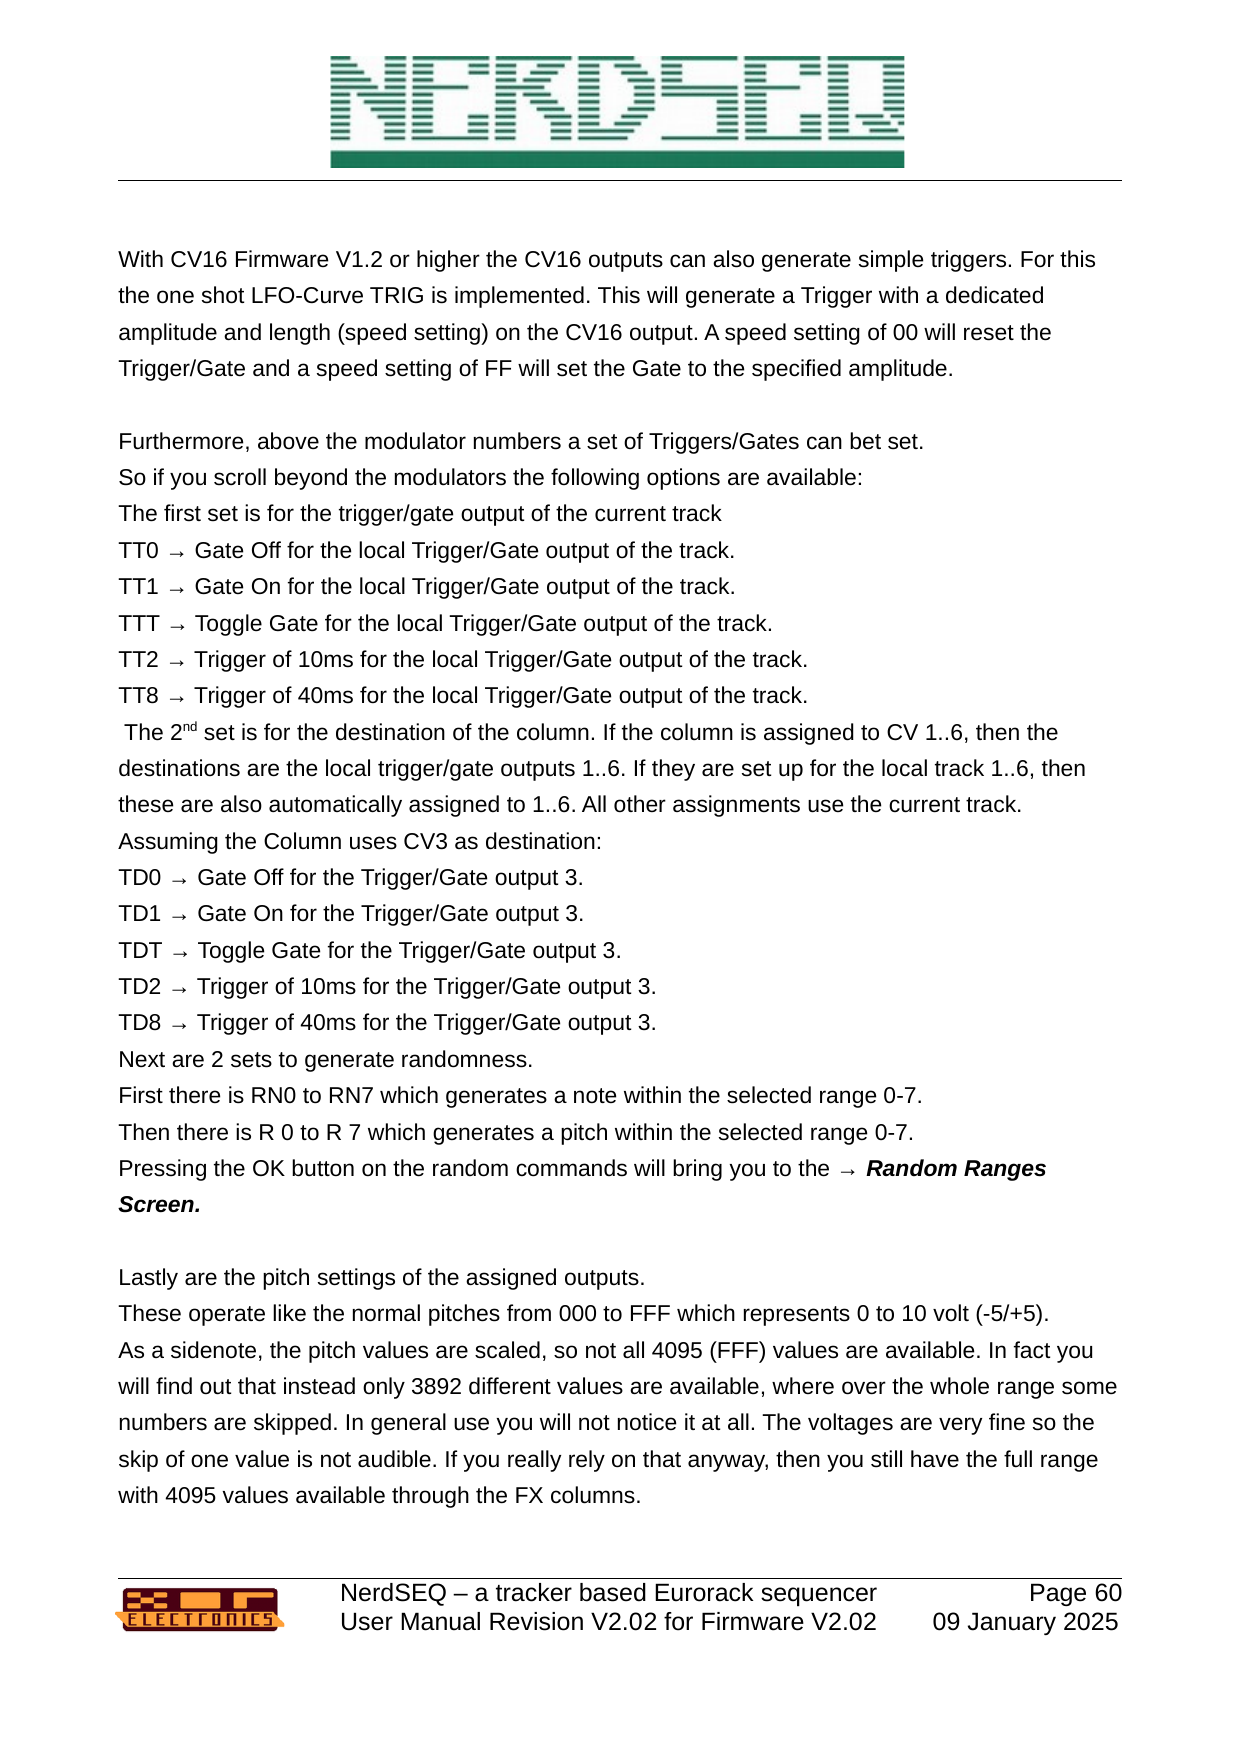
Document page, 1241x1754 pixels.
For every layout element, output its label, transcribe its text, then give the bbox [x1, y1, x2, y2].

text These operate like the normal pitches from 000 to FFF which represents 0 to 10 volt (-5/+5). [118, 1300, 1122, 1327]
text TD0 → Gate Off for the Trigger/Gate output 3. [118, 864, 1122, 890]
text As a sidenote, the pitch values are scaled, so not all 4095 (FFF) values are available. In fact you will find out that instead only 3892 different values are available, where over the whole range some numbers are skipped. In general use you will not notice it at all. The voltages are very fine so the skip of one value is not audible. If you really rely on that anyway, then you still have the full range with 4095 values available through the FX columns. [118, 1337, 1122, 1508]
text TT8 → Trigger of 40ms for the local Trigger/Gate output of the track. [118, 682, 1122, 708]
picture [330, 56, 905, 168]
text Furthermore, above the modulator numbers a set of Triggers/Gates can bet set. [118, 428, 1122, 454]
picture [115, 1584, 285, 1634]
text So if you scroll beyond the modulators the following options are available: [118, 464, 1122, 490]
text TD8 → Trigger of 40ms for the Trigger/Gate output 3. [118, 1009, 1122, 1036]
text TD1 → Gate On for the Trigger/Gate output 3. [118, 900, 1122, 927]
text TT0 → Gate Off for the local Trigger/Gate output of the track. [118, 537, 1122, 563]
text TTT → Toggle Gate for the local Trigger/Gate output of the track. [118, 609, 1122, 636]
text TD2 → Trigger of 10ms for the Trigger/Gate output 3. [118, 973, 1122, 999]
text The 2nd set is for the destination of the column. If the column is assigned to CV 1..6, then the destinations are the local trigger/gate outputs 1..6. If they are set up for the local track 1..6, then these are also automatically assigned to 1..6. All other assignments use the current track. [118, 718, 1122, 818]
text Assuming the Column uses CV3 as destination: [118, 828, 1122, 854]
text TT1 → Gate On for the local Trigger/Gate output of the track. [118, 573, 1122, 599]
text Next are 2 sets to generate randomness. [118, 1046, 1122, 1072]
text Then there is R 0 to R 7 which generates a pitch within the selected range 0-7. [118, 1118, 1122, 1145]
text With CV16 Firmware V1.2 or higher the CV16 outputs can also generate simple triggers. For this the one shot LFO-Curve TRIG is implemented. This will generate a Trigger with a dedicated amplitude and length (speed setting) on the CV16 output. A speed setting of 00 will reset the Trigger/Gate and a speed setting of FF will set the Gate to the specified amplitude. [118, 246, 1122, 381]
text TDT → Toggle Gate for the Trigger/Gate output 3. [118, 937, 1122, 963]
text The first set is for the trigger/gate output of the current track [118, 500, 1122, 527]
text Pressing the OK button on the random commands will bring you to the → Random Ranges Screen. [118, 1155, 1122, 1217]
text First there is RN0 to RN7 which generates a note within the selected range 0-7. [118, 1082, 1122, 1108]
text TT2 → Trigger of 10ms for the local Trigger/Gate output of the track. [118, 646, 1122, 672]
text Lastly are the pitch settings of the assigned outputs. [118, 1264, 1122, 1290]
